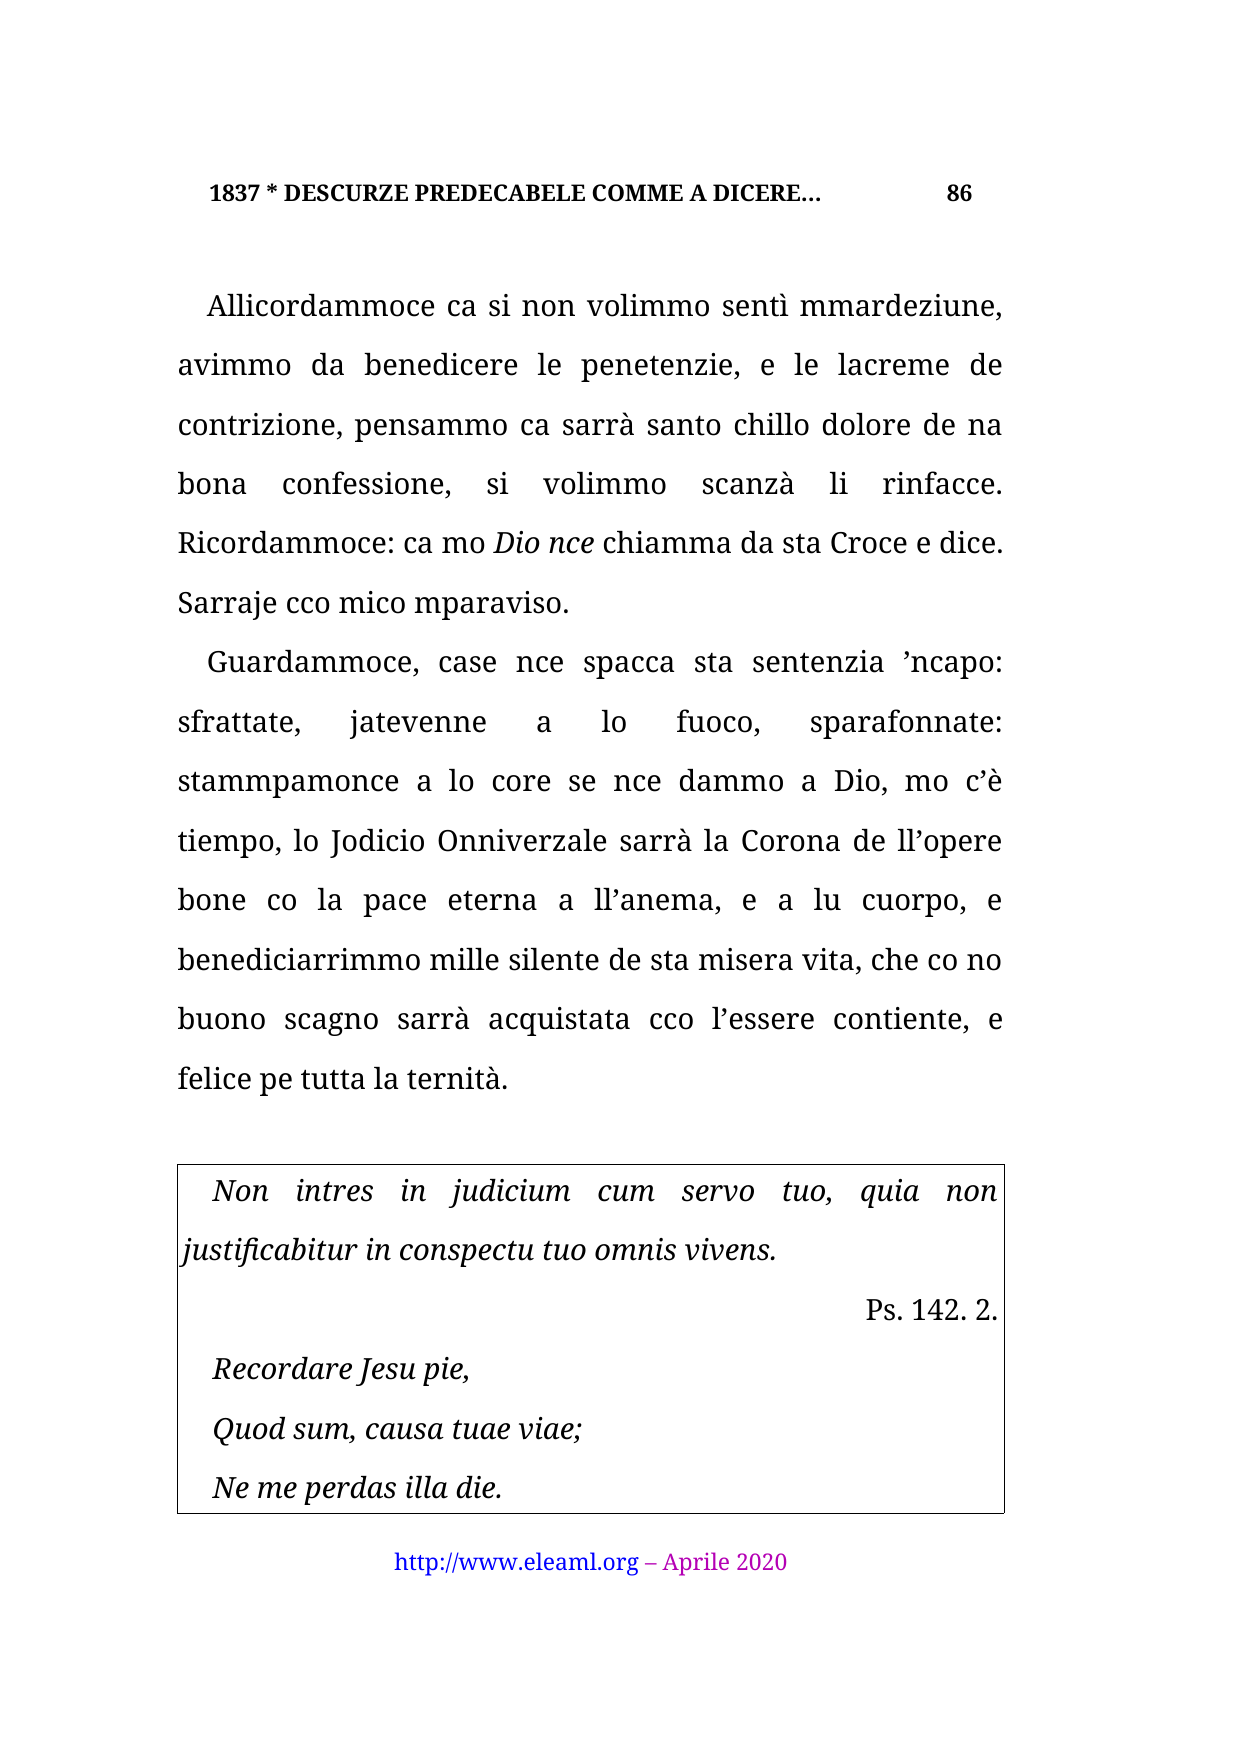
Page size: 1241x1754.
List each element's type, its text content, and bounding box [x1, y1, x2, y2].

text Guardammoce, case nce spacca sta sentenzia ’ncapo: sfrattate, jatevenne a lo fuoco, sparafonnate: stammpamonce a lo core se nce dammo a Dio, mo c’è tiempo, lo Jodicio Onniverzale sarrà la Corona de ll’opere bone co la pace eterna a ll’anema, e a lu cuorpo, e benediciarrimmo mille silente de sta misera vita, che co no buono scagno sarrà acquistata cco l’essere contiente, e felice pe tutta la ternità. [177, 642, 1004, 1098]
table_header Non intres in judicium cum servo tuo, quia non justificabitur in conspectu tuo omnis vivens. Ps. 142. 2. Recordare Jesu pie, Quod sum, causa tuae viae; Ne me perdas illa die. [178, 1165, 1004, 1513]
text Allicordammoce ca si non volimmo sentì mmardeziune, avimmo da benedicere le penetenzie, e le lacreme de contrizione, pensammo ca sarrà santo chillo dolore de na bona confessione, si volimmo scanzà li rinfacce. Ricordammoce: ca mo Dio nce chiamma da sta Croce e dice. Sarraje cco mico mparaviso. [177, 285, 1004, 622]
